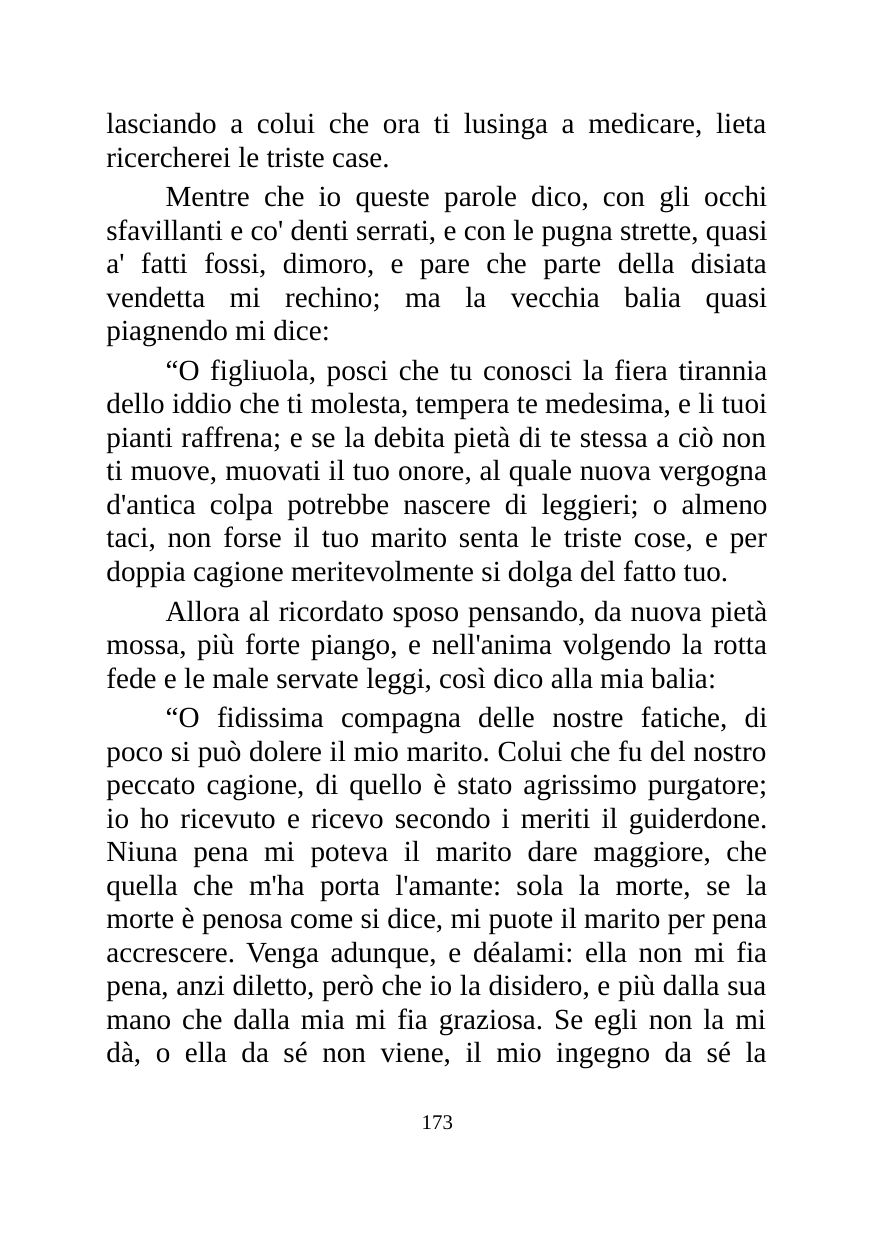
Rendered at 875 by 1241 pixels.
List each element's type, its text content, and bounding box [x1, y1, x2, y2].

text Allora al ricordato sposo pensando, da nuova pietà mossa, più forte piango, e nell'anima volgendo la rotta fede e le male servate leggi, così dico alla mia balia: [106, 594, 768, 694]
text “O figliuola, posci che tu conosci la fiera tirannia dello iddio che ti molesta, tempera te medesima, e li tuoi pianti raffrena; e se la debita pietà di te stessa a ciò non ti muove, muovati il tuo onore, al quale nuova vergogna d'antica colpa potrebbe nascere di leggieri; o almeno taci, non forse il tuo marito senta le triste cose, e per doppia cagione meritevolmente si dolga del fatto tuo. [106, 353, 768, 588]
text Mentre che io queste parole dico, con gli occhi sfavillanti e co' denti serrati, e con le pugna strette, quasi a' fatti fossi, dimoro, e pare che parte della disiata vendetta mi rechino; ma la vecchia balia quasi piagnendo mi dice: [106, 179, 768, 347]
text “O fidissima compagna delle nostre fatiche, di poco si può dolere il mio marito. Colui che fu del nostro peccato cagione, di quello è stato agrissimo purgatore; io ho ricevuto e ricevo secondo i meriti il guiderdone. Niuna pena mi poteva il marito dare maggiore, che quella che m'ha porta l'amante: sola la morte, se la morte è penosa come si dice, mi puote il marito per pena accrescere. Venga adunque, e déalami: ella non mi fia pena, anzi diletto, però che io la disidero, e più dalla sua mano che dalla mia mi fia graziosa. Se egli non la mi dà, o ella da sé non viene, il mio ingegno da sé la [106, 700, 768, 1069]
text lasciando a colui che ora ti lusinga a medicare, lieta ricercherei le triste case. [106, 106, 768, 173]
